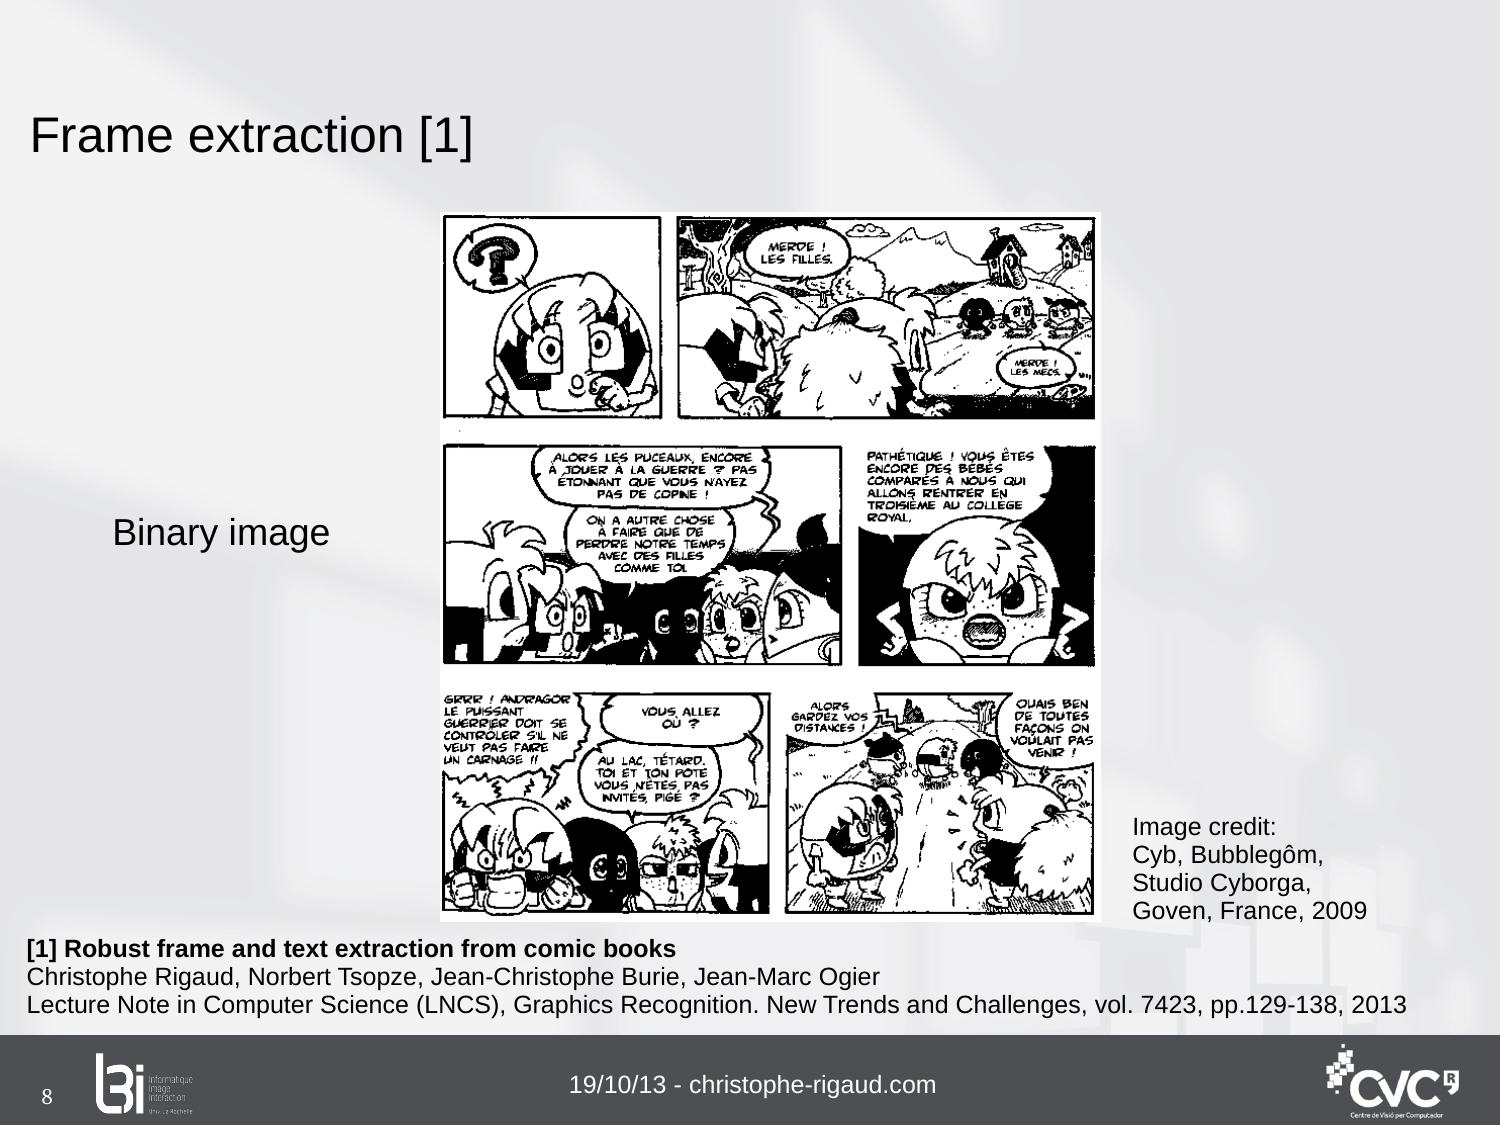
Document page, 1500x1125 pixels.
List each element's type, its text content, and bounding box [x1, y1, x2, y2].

text_box Binary image [59, 504, 384, 562]
picture [0, 0, 1500, 1125]
title Frame extraction [1] [29, 41, 1500, 229]
text_box [1] Robust frame and text extraction from comic books Christophe Rigaud, Norbert Tsopze, Jean-Christophe Burie, Jean-Marc Ogier Lecture Note in Computer Science (LNCS), Graphics Recognition. New Trends and Challenges, vol. 7423, pp.129-138, 2013 [11, 927, 1477, 1027]
text_box Image credit: Cyb, Bubblegôm, Studio Cyborga, Goven, France, 2009 [1117, 805, 1500, 960]
text_box 19/10/13 - christophe-rigaud.com [59, 1063, 1447, 1106]
